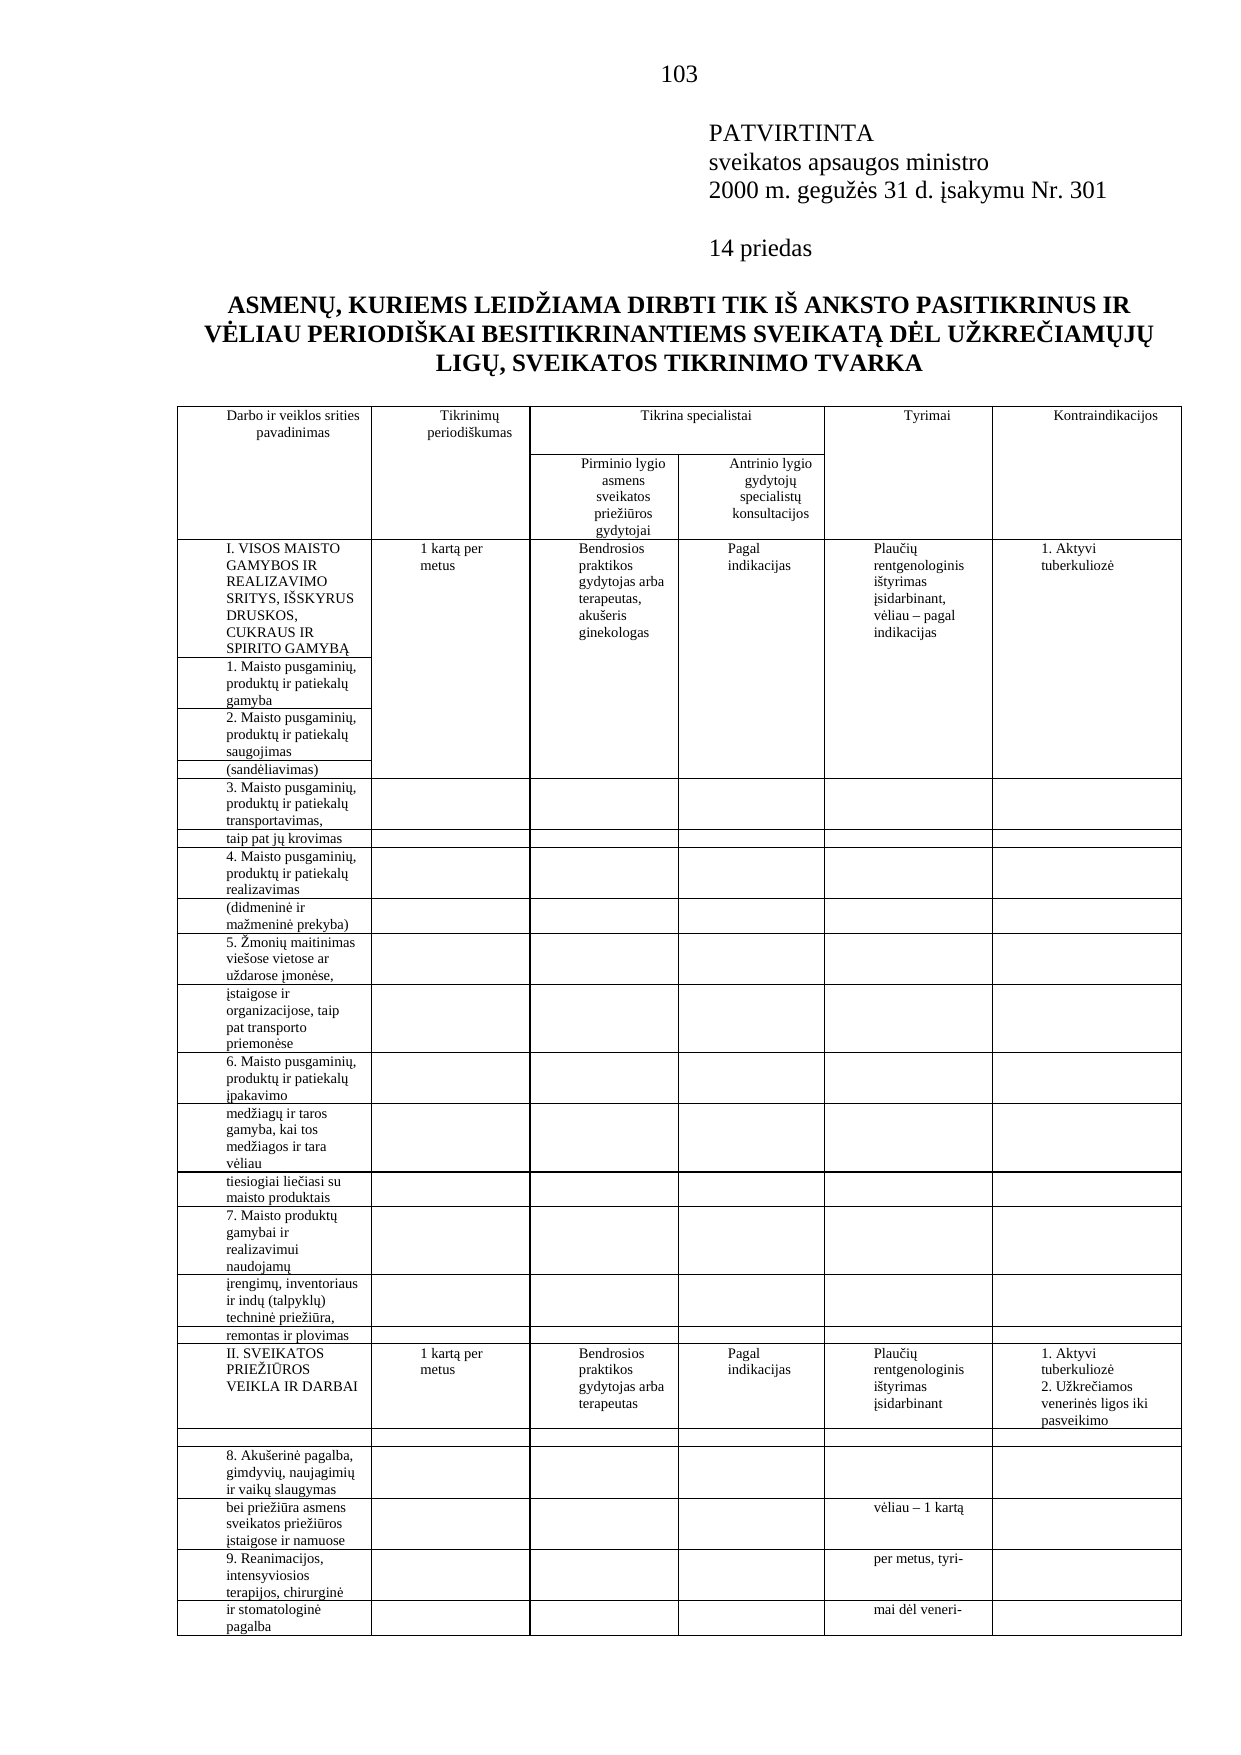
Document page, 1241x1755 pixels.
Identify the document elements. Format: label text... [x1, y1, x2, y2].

table_cell [993, 899, 1181, 932]
table_cell [679, 779, 824, 829]
table_cell įrengimų, inventoriaus ir indų (talpyklų) techninė priežiūra, [178, 1275, 371, 1326]
table_header Darbo ir veiklos srities pavadinimas [178, 407, 371, 538]
table_cell [825, 934, 992, 984]
table_cell Pagal indikacijas [679, 1344, 824, 1428]
table_cell [372, 985, 529, 1052]
table_cell 1. Aktyvi tuberkuliozė 2. Užkrečiamos venerinės ligos iki pasveikimo [993, 1344, 1181, 1428]
table_cell [372, 899, 529, 932]
table_cell [825, 848, 992, 898]
table_cell medžiagų ir taros gamyba, kai tos medžiagos ir tara vėliau [178, 1104, 371, 1171]
table_cell [679, 934, 824, 984]
table_cell Bendrosios praktikos gydytojas arba terapeutas [531, 1344, 678, 1428]
table_cell [993, 1173, 1181, 1206]
table_cell [993, 1499, 1181, 1549]
table_cell [993, 934, 1181, 984]
table_cell 5. Žmonių maitinimas viešose vietose ar uždarose įmonėse, [178, 934, 371, 984]
table_cell mai dėl veneri- [825, 1601, 992, 1635]
table_cell [993, 1550, 1181, 1600]
table_cell 1. Aktyvi tuberkuliozė [993, 540, 1181, 777]
table_cell [993, 1275, 1181, 1326]
table_header Tyrimai [825, 407, 992, 538]
table_cell 4. Maisto pusgaminių, produktų ir patiekalų realizavimas [178, 848, 371, 898]
text sveikatos apsaugos ministro [709, 147, 1181, 176]
table_cell vėliau – 1 kartą [825, 1499, 992, 1549]
table_cell 1 kartą per metus [372, 1344, 529, 1428]
table_cell [372, 1053, 529, 1103]
table_cell 7. Maisto produktų gamybai ir realizavimui naudojamų [178, 1207, 371, 1274]
table_header Tikrinimų periodiškumas [372, 407, 529, 538]
table_cell 1 kartą per metus [372, 540, 529, 777]
text 2000 m. gegužės 31 d. įsakymu Nr. 301 [709, 176, 1181, 204]
table_cell [531, 1327, 678, 1343]
table_cell 9. Reanimacijos, intensyviosios terapijos, chirurginė [178, 1550, 371, 1600]
table_cell bei priežiūra asmens sveikatos priežiūros įstaigose ir namuose [178, 1499, 371, 1549]
table_cell [993, 1447, 1181, 1497]
table_cell [372, 1429, 529, 1446]
table_cell Pagal indikacijas [679, 540, 824, 777]
table_cell [679, 1207, 824, 1274]
table_cell [825, 779, 992, 829]
table_cell [531, 848, 678, 898]
table_cell [993, 779, 1181, 829]
table_cell [825, 1429, 992, 1446]
table_cell 6. Maisto pusgaminių, produktų ir patiekalų įpakavimo [178, 1053, 371, 1103]
table_cell [531, 1447, 678, 1497]
table_cell [372, 1207, 529, 1274]
table_cell [372, 1550, 529, 1600]
table_cell [372, 1104, 529, 1171]
table_cell [679, 1275, 824, 1326]
table_cell Antrinio lygio gydytojų specialistų konsultacijos [679, 455, 824, 538]
table_cell [825, 1327, 992, 1343]
table_cell [531, 1429, 678, 1446]
table_cell [993, 1327, 1181, 1343]
table_cell 1. Maisto pusgaminių, produktų ir patiekalų gamyba [178, 658, 371, 708]
table_cell 8. Akušerinė pagalba, gimdyvių, naujagimių ir vaikų slaugymas [178, 1447, 371, 1497]
table_cell [531, 985, 678, 1052]
table_cell [825, 985, 992, 1052]
table_cell [679, 830, 824, 847]
table_cell [679, 1601, 824, 1635]
table_cell (didmeninė ir mažmeninė prekyba) [178, 899, 371, 932]
table_cell [825, 830, 992, 847]
text 14 priedas [709, 233, 1181, 262]
table_cell 2. Maisto pusgaminių, produktų ir patiekalų saugojimas [178, 709, 371, 759]
table_cell [372, 1173, 529, 1206]
table_cell [531, 1104, 678, 1171]
table_cell [372, 1275, 529, 1326]
table_cell II. SVEIKATOS PRIEŽIŪROS VEIKLA IR DARBAI [178, 1344, 371, 1428]
table_cell [531, 830, 678, 847]
table_cell [372, 830, 529, 847]
table_cell [993, 1053, 1181, 1103]
table_header Kontraindikacijos [993, 407, 1181, 538]
table_cell [679, 1429, 824, 1446]
table_cell [679, 1447, 824, 1497]
table_cell [825, 899, 992, 932]
table_cell [531, 899, 678, 932]
table_cell (sandėliavimas) [178, 761, 371, 777]
table_cell [531, 1207, 678, 1274]
table_cell [531, 1550, 678, 1600]
table_cell Pirminio lygio asmens sveikatos priežiūros gydytojai [531, 455, 678, 538]
table_cell [993, 1429, 1181, 1446]
table_cell [825, 1447, 992, 1497]
table_cell taip pat jų krovimas [178, 830, 371, 847]
table_cell I. VISOS MAISTO GAMYBOS IR REALIZAVIMO SRITYS, IŠSKYRUS DRUSKOS, CUKRAUS IR SPIRITO GAMYBĄ [178, 540, 371, 657]
table_cell įstaigose ir organizacijose, taip pat transporto priemonėse [178, 985, 371, 1052]
table_cell Bendrosios praktikos gydytojas arba terapeutas, akušeris ginekologas [531, 540, 678, 777]
table_cell [178, 1429, 371, 1446]
table_cell [825, 1104, 992, 1171]
table_cell [679, 899, 824, 932]
table_cell [531, 779, 678, 829]
table_cell per metus, tyri- [825, 1550, 992, 1600]
table_cell [679, 985, 824, 1052]
table_cell [372, 1499, 529, 1549]
table_cell [372, 1327, 529, 1343]
table_cell [993, 1601, 1181, 1635]
table_cell [372, 1447, 529, 1497]
table_cell [825, 1053, 992, 1103]
table_cell [531, 1601, 678, 1635]
table_cell [679, 1499, 824, 1549]
table_cell [679, 1173, 824, 1206]
table_cell 3. Maisto pusgaminių, produktų ir patiekalų transportavimas, [178, 779, 371, 829]
table_cell [993, 985, 1181, 1052]
table_cell [679, 1104, 824, 1171]
table_cell [825, 1173, 992, 1206]
table_cell Plaučių rentgenologinis ištyrimas įsidarbinant [825, 1344, 992, 1428]
table_cell [372, 1601, 529, 1635]
table_cell [679, 1053, 824, 1103]
table_cell [372, 848, 529, 898]
text ASMENŲ, KURIEMS LEIDŽIAMA DIRBTI TIK IŠ ANKSTO PASITIKRINUS IR VĖLIAU PERIODIŠKAI BESITIKRINANTIEMS SVEIKATĄ DĖL UŽKREČIAMŲJŲ LIGŲ, SVEIKATOS TIKRINIMO TVARKA [177, 291, 1181, 377]
table_cell [531, 1275, 678, 1326]
table_cell [993, 848, 1181, 898]
table_cell [531, 1053, 678, 1103]
table_cell Plaučių rentgenologinis ištyrimas įsidarbinant, vėliau – pagal indikacijas [825, 540, 992, 777]
table_cell [531, 934, 678, 984]
table_cell remontas ir plovimas [178, 1327, 371, 1343]
table_cell [531, 1499, 678, 1549]
table_cell [679, 848, 824, 898]
text PATVIRTINTA [709, 118, 1181, 147]
table_cell [372, 934, 529, 984]
table_cell [531, 1173, 678, 1206]
table_cell ir stomatologinė pagalba [178, 1601, 371, 1635]
table_cell [825, 1207, 992, 1274]
table_cell [679, 1550, 824, 1600]
table_cell [825, 1275, 992, 1326]
table_header Tikrina specialistai [531, 407, 824, 453]
table_cell [993, 1207, 1181, 1274]
table_cell tiesiogiai liečiasi su maisto produktais [178, 1173, 371, 1206]
table_cell [993, 830, 1181, 847]
table_cell [372, 779, 529, 829]
table_cell [679, 1327, 824, 1343]
table_cell [993, 1104, 1181, 1171]
